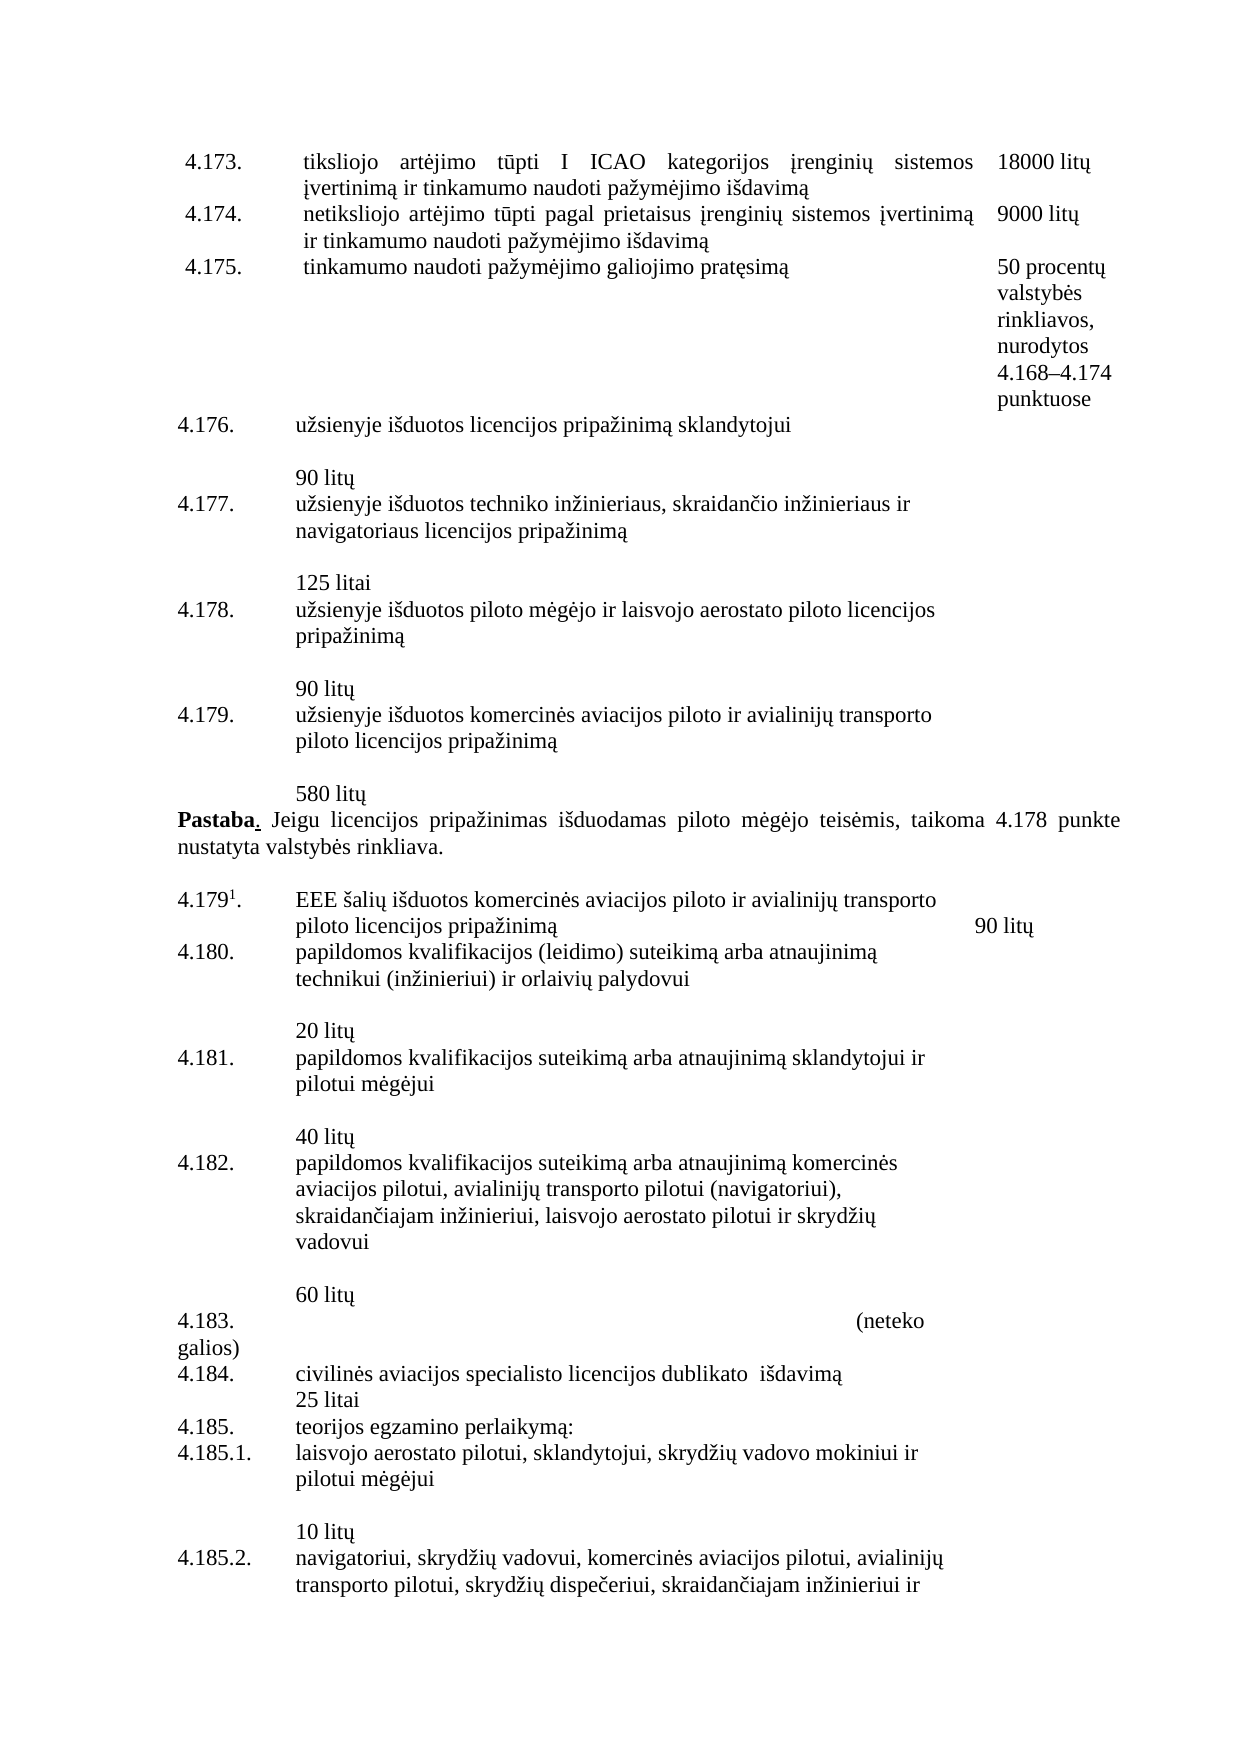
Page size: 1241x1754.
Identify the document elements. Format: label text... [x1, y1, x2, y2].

text 4.177. užsienyje išduotos techniko inžinieriaus, skraidančio inžinieriaus ir navigatoriaus licencijos pripažinimą 125 litai [177, 490, 945, 596]
text 4.185.2. navigatoriui, skrydžių vadovui, komercinės aviacijos pilotui, avialinijų transporto pilotui, skrydžių dispečeriui, skraidančiajam inžinieriui ir [177, 1544, 945, 1597]
table_cell 9000 litų [986, 200, 1144, 253]
text 4.179. užsienyje išduotos komercinės aviacijos piloto ir avialinijų transporto piloto licencijos pripažinimą 580 litų [177, 701, 945, 807]
text 4.182. papildomos kvalifikacijos suteikimą arba atnaujinimą komercinės aviacijos pilotui, avialinijų transporto pilotui (navigatoriui), skraidančiajam inžinieriui, laisvojo aerostato pilotui ir skrydžių vadovui 60 litų [177, 1149, 945, 1307]
text 4.181. papildomos kvalifikacijos suteikimą arba atnaujinimą sklandytojui ir pilotui mėgėjui 40 litų [177, 1044, 945, 1149]
table_cell 4.174. [174, 200, 292, 253]
table_cell tinkamumo naudoti pažymėjimo galiojimo pratęsimą [292, 253, 986, 411]
text 4.180. papildomos kvalifikacijos (leidimo) suteikimą arba atnaujinimą technikui (inžinieriui) ir orlaivių palydovui 20 litų [177, 938, 945, 1044]
table_cell 4.175. [174, 253, 292, 411]
text 4.185. teorijos egzamino perlaikymą: [177, 1413, 945, 1439]
text 4.184. civilinės aviacijos specialisto licencijos dublikato išdavimą 25 litai [177, 1360, 945, 1413]
text 4.185.1. laisvojo aerostato pilotui, sklandytojui, skrydžių vadovo mokiniui ir pilotui mėgėjui 10 litų [177, 1439, 945, 1544]
text 4.1791. EEE šalių išduotos komercinės aviacijos piloto ir avialinijų transporto piloto licencijos pripažinimą 90 litų [177, 886, 1122, 938]
text Pastaba. Jeigu licencijos pripažinimas išduodamas piloto mėgėjo teisėmis, taikoma 4.178 punkte nustatyta valstybės rinkliava. [177, 807, 1122, 859]
table_cell 50 procentų valstybės rinkliavos, nurodytos 4.168–4.174 punktuose [986, 253, 1144, 411]
table_cell 18000 litų [986, 148, 1144, 200]
text 4.178. užsienyje išduotos piloto mėgėjo ir laisvojo aerostato piloto licencijos pripažinimą 90 litų [177, 596, 945, 701]
text 4.176. užsienyje išduotos licencijos pripažinimą sklandytojui 90 litų [177, 411, 945, 490]
table_cell netiksliojo artėjimo tūpti pagal prietaisus įrenginių sistemos įvertinimą ir tinkamumo naudoti pažymėjimo išdavimą [292, 200, 986, 253]
table_cell tiksliojo artėjimo tūpti I ICAO kategorijos įrenginių sistemos įvertinimą ir tinkamumo naudoti pažymėjimo išdavimą [292, 148, 986, 200]
table_cell 4.173. [174, 148, 292, 200]
list (neteko galios) [177, 1307, 945, 1360]
